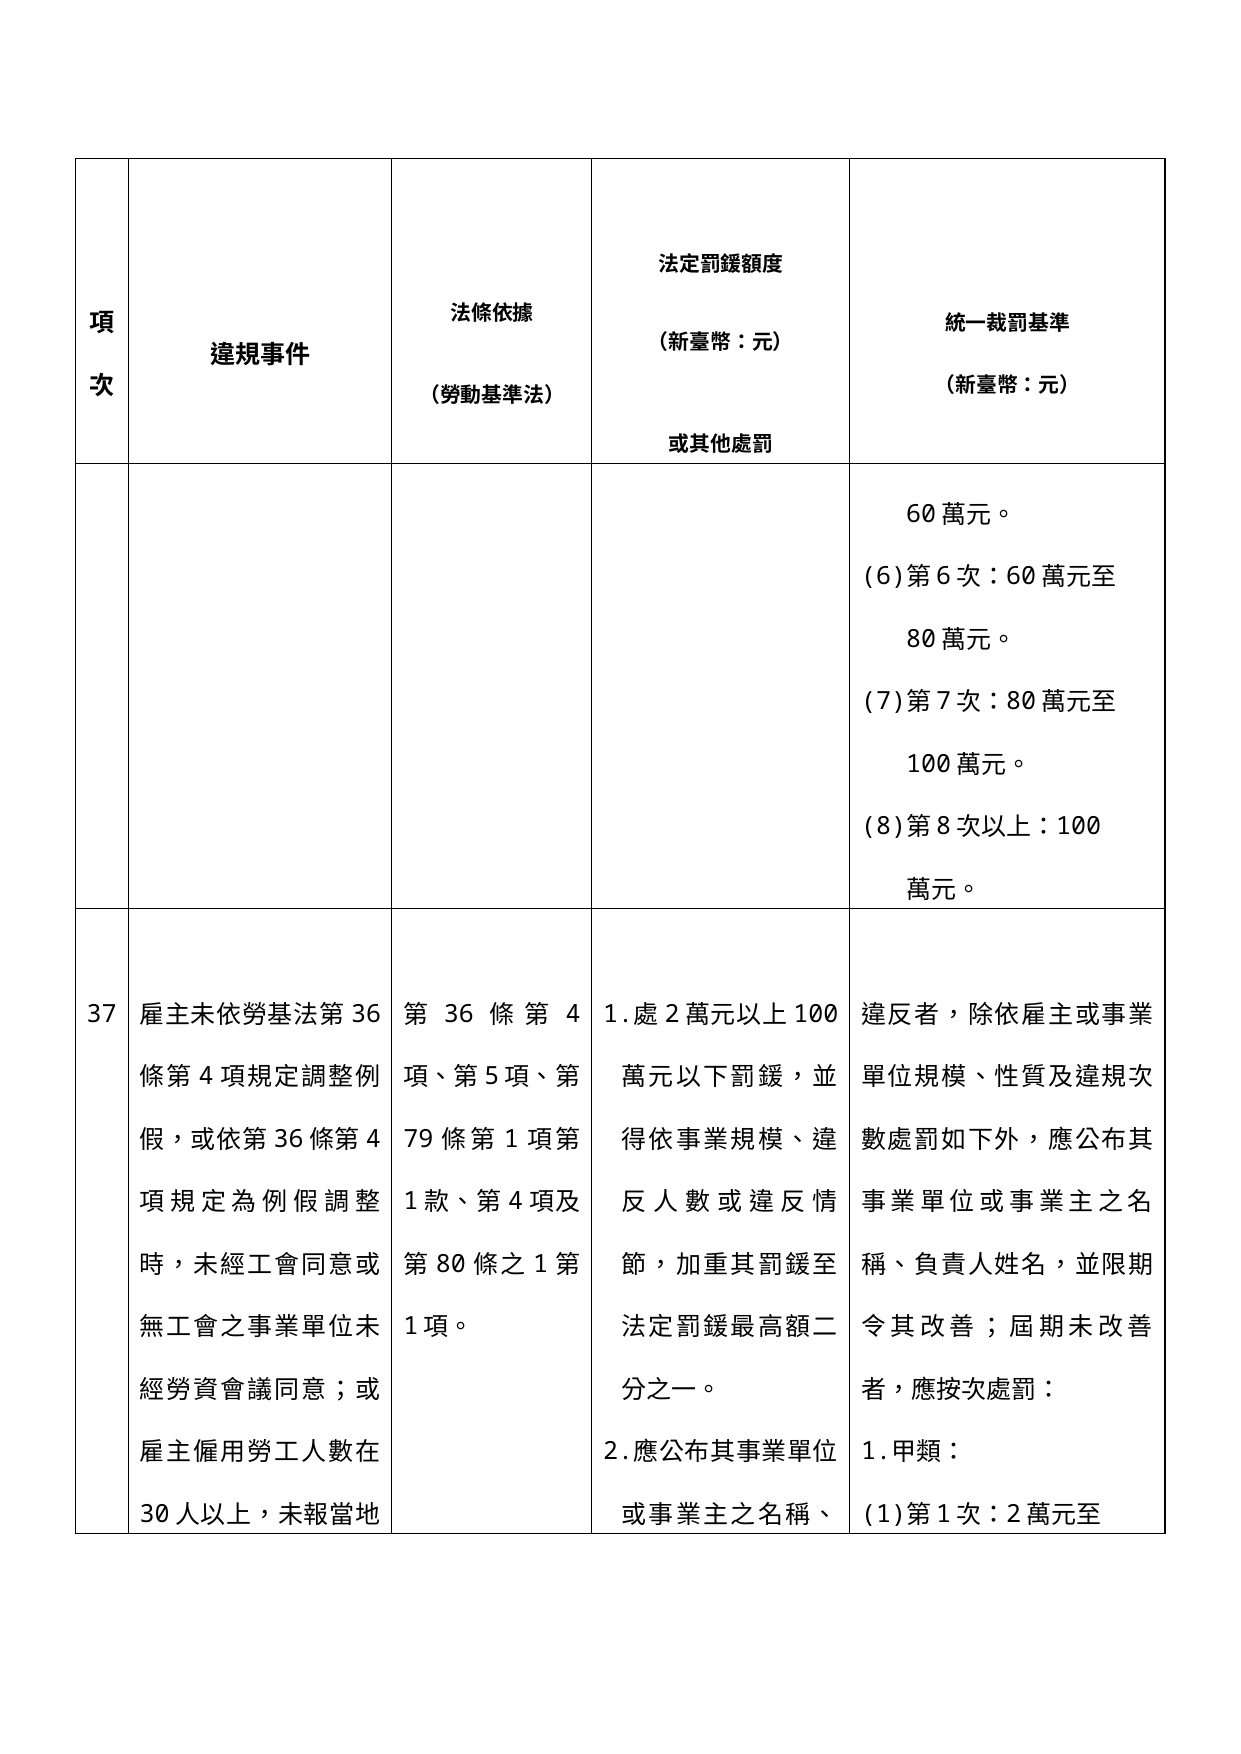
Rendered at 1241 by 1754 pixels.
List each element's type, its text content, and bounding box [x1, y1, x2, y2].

table_cell 60萬元。 (6)第6次：60萬元至 80萬元。 (7)第7次：80萬元至 100萬元。 (8)第8次以上：100 萬元。 [850, 464, 1164, 908]
table_header 違規事件 [129, 159, 391, 463]
table_cell [129, 464, 391, 908]
table_cell 違反者，除依雇主或事業單位規模、性質及違規次數處罰如下外，應公布其事業單位或事業主之名稱、負責人姓名，並限期令其改善；屆期未改善者，應按次處罰： 1.甲類： (1)第1次：2萬元至 [850, 909, 1164, 1533]
table_cell 第36條第4項、第5項、第79條第1項第1款、第4項及第80條之1第1項。 [392, 909, 591, 1533]
table_cell 雇主未依勞基法第36條第4項規定調整例假，或依第36條第4項規定為例假調整時，未經工會同意或無工會之事業單位未經勞資會議同意；或雇主僱用勞工人數在30人以上，未報當地 [129, 909, 391, 1533]
table_header 項次 [76, 159, 128, 463]
table_header 法定罰鍰額度 （新臺幣：元） 或其他處罰 [592, 159, 849, 463]
table_cell 37 [76, 909, 128, 1533]
table_cell [76, 464, 128, 908]
table_cell 1.處2萬元以上100萬元以下罰鍰，並得依事業規模、違反人數或違反情節，加重其罰鍰至法定罰鍰最高額二分之一。 2.應公布其事業單位或事業主之名稱、 [592, 909, 849, 1533]
table_cell [392, 464, 591, 908]
table_header 統一裁罰基準 （新臺幣：元） [850, 159, 1164, 463]
table_header 法條依據 （勞動基準法） [392, 159, 591, 463]
table_cell [592, 464, 849, 908]
